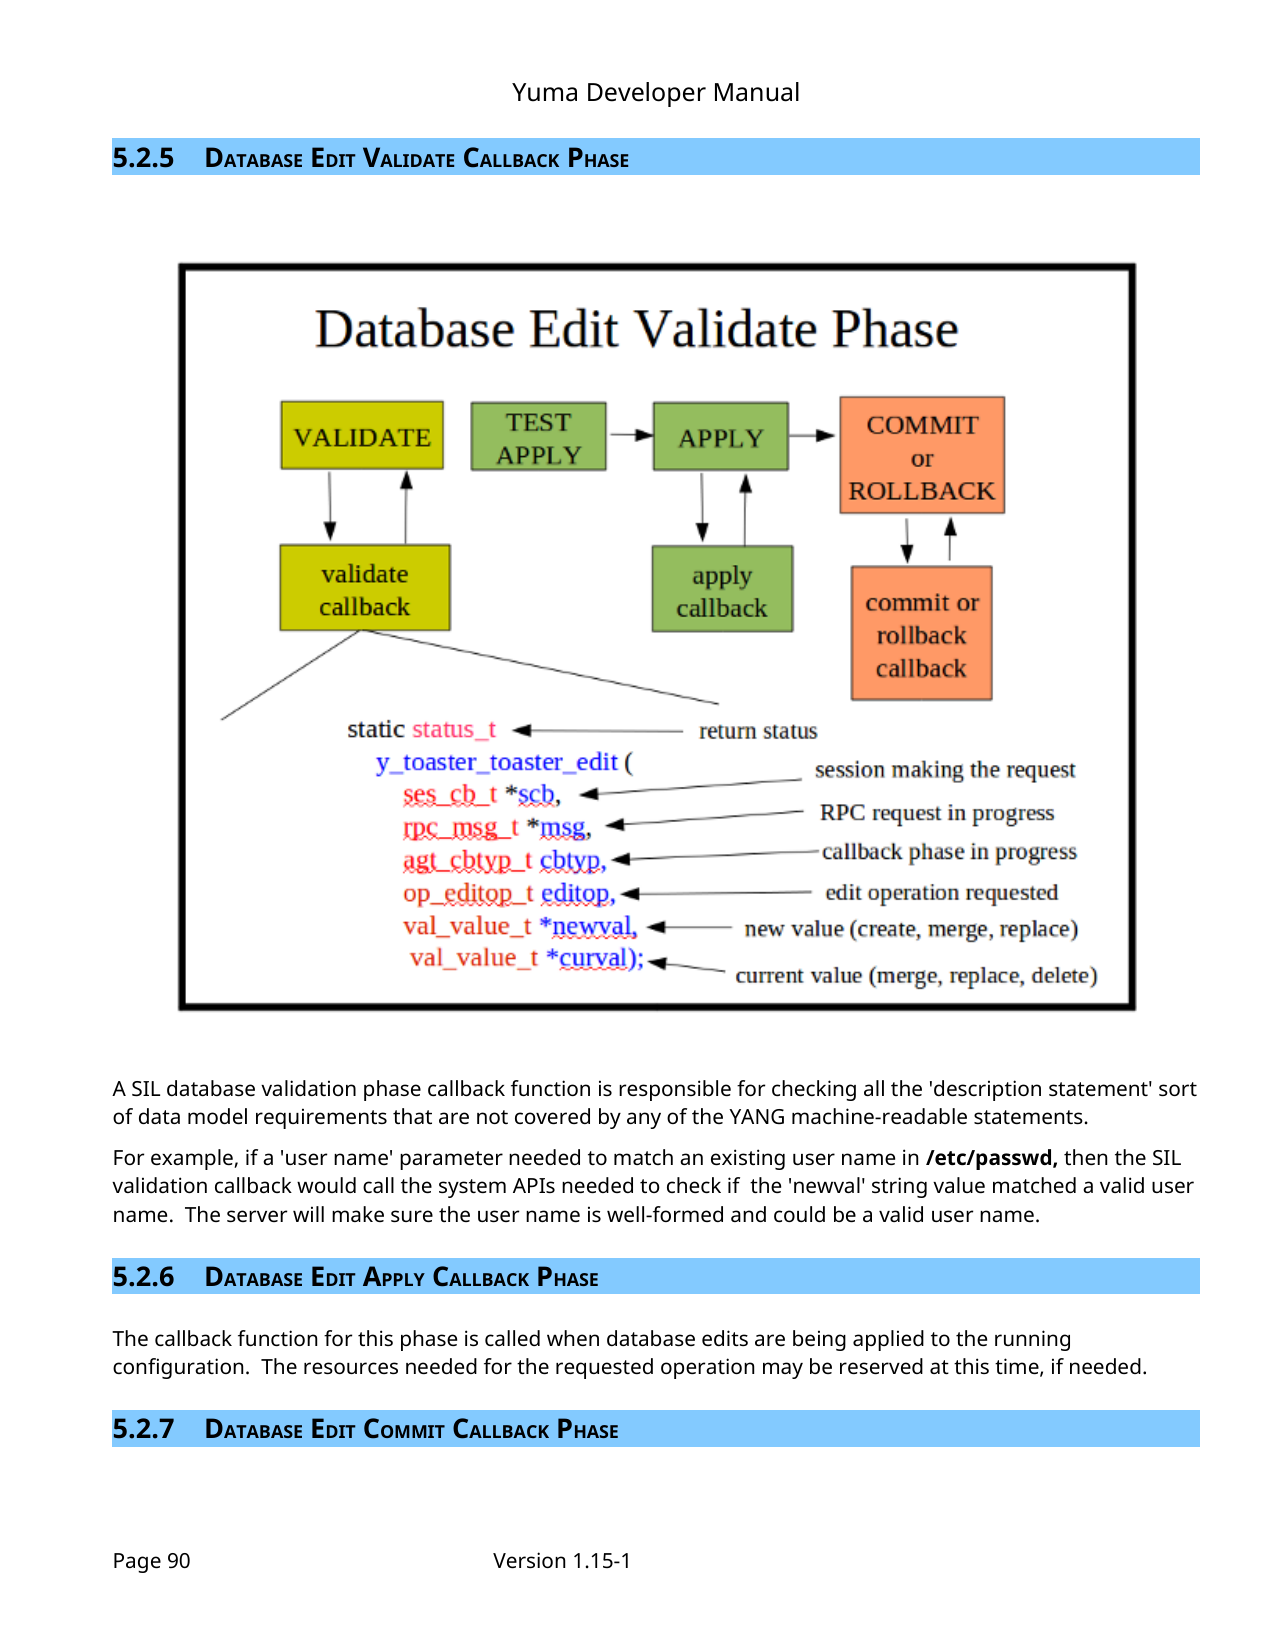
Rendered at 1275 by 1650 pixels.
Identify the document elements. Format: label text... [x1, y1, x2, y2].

text The callback function for this phase is called when database edits are being applied to the running configuration. The resources needed for the requested operation may be reserved at this time, if needed. [112, 1324, 1200, 1381]
subtitle Database Edit Apply Callback Phase [112, 1258, 1200, 1294]
text For example, if a 'user name' parameter needed to match an existing user name in /etc/passwd, then the SIL validation callback would call the system APIs needed to check if the 'newval' string value matched a valid user name. The server will make sure the user name is well-formed and could be a valid user name. [112, 1143, 1200, 1228]
picture [150, 245, 1162, 1033]
subtitle Database Edit Commit Callback Phase [112, 1410, 1200, 1447]
subtitle Database Edit Validate Callback Phase [112, 138, 1200, 175]
text A SIL database validation phase callback function is responsible for checking all the 'description statement' sort of data model requirements that are not covered by any of the YANG machine-readable statements. [112, 1074, 1200, 1131]
